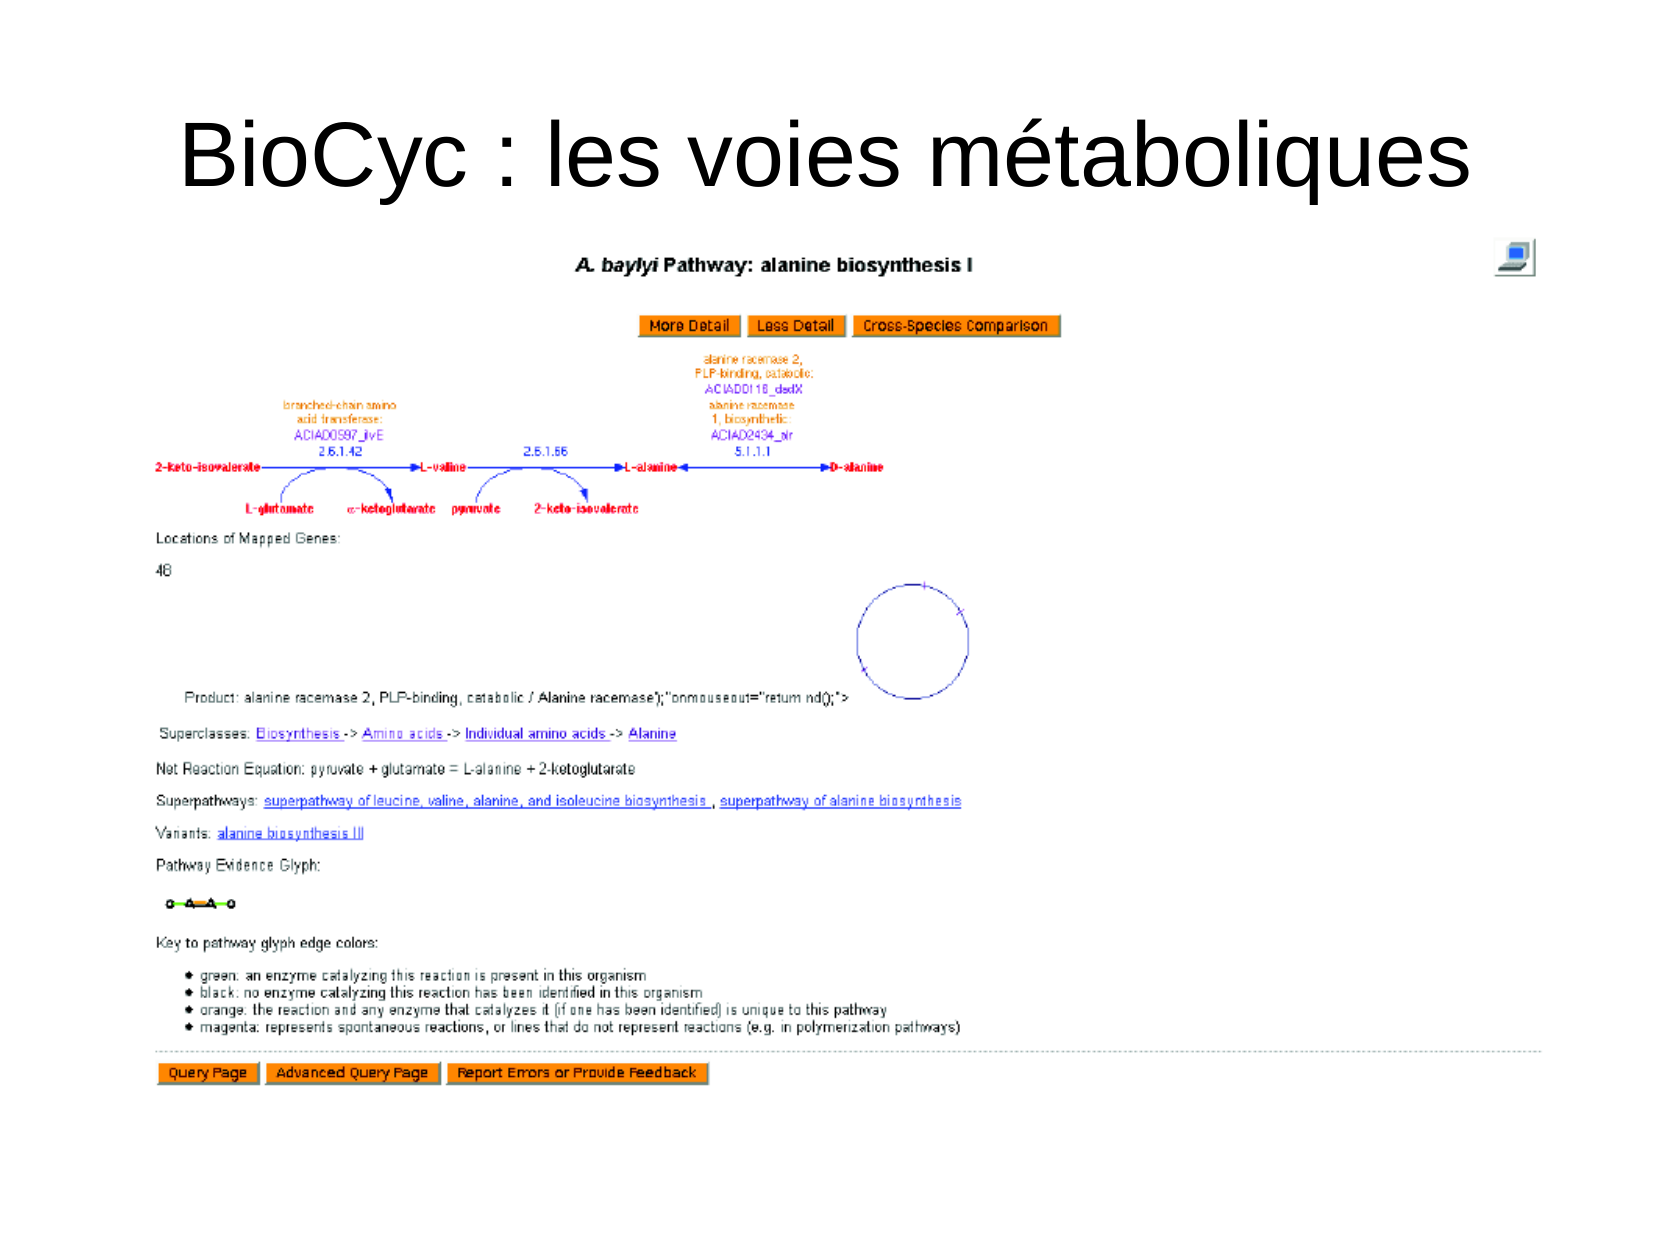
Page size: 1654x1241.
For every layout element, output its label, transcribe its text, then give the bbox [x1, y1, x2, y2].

picture [84, 208, 1575, 1101]
title BioCyc : les voies métaboliques [82, 49, 1571, 257]
